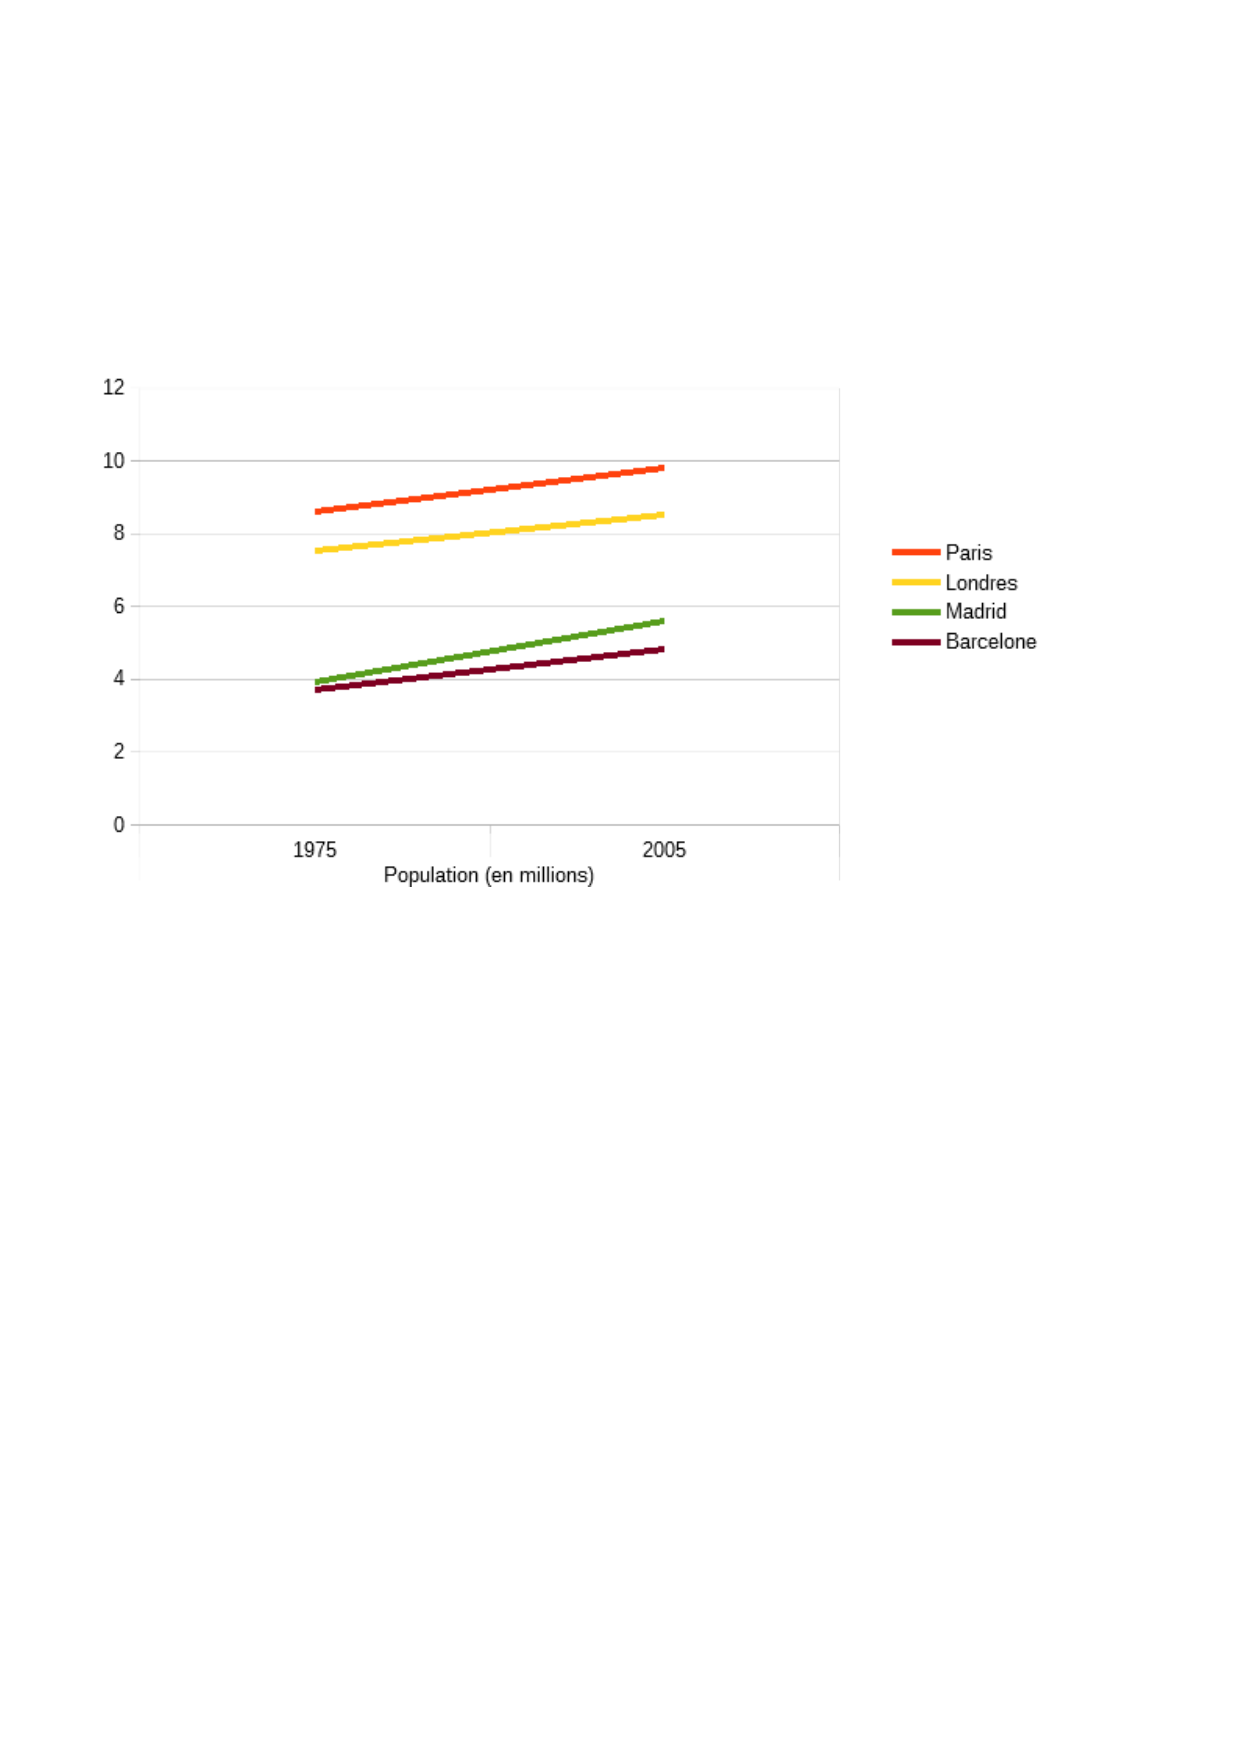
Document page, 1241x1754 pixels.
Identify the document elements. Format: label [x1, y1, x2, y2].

picture [886, 535, 1045, 660]
picture [103, 376, 841, 887]
